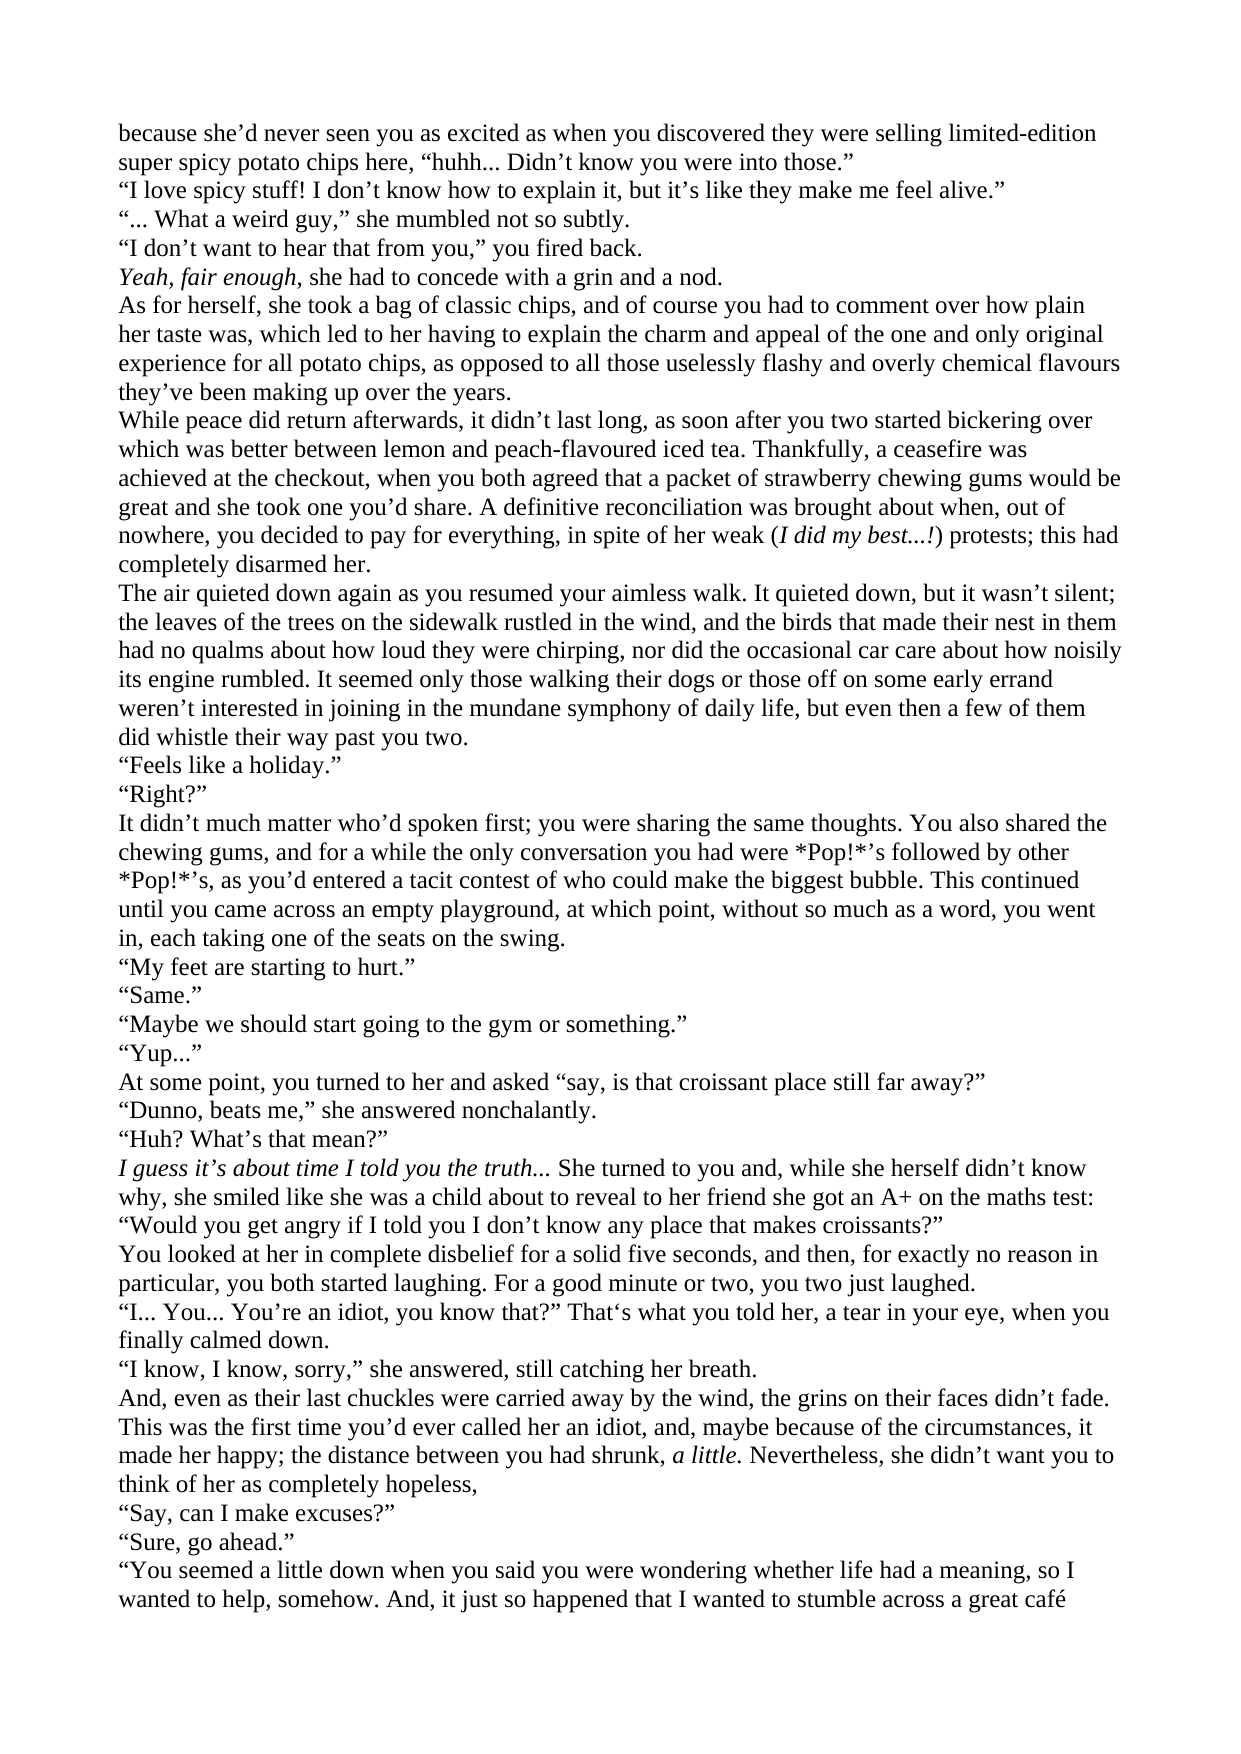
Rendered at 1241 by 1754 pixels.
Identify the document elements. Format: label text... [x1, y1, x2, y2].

text “Maybe we should start going to the gym or something.” [118, 1009, 1122, 1038]
text While peace did return afterwards, it didn’t last long, as soon after you two started bickering over which was better between lemon and peach-flavoured iced tea. Thankfully, a ceasefire was achieved at the checkout, when you both agreed that a packet of strawberry chewing gums would be great and she took one you’d share. A definitive reconciliation was brought about when, out of nowhere, you decided to pay for everything, in spite of her weak (I did my best...!) protests; this had completely disarmed her. [118, 406, 1122, 578]
text “... What a weird guy,” she mumbled not so subtly. [118, 204, 1122, 233]
text “Would you get angry if I told you I don’t know any place that makes croissants?” [118, 1211, 1122, 1239]
text “Yup...” [118, 1038, 1122, 1067]
text At some point, you turned to her and asked “say, is that croissant place still far away?” [118, 1067, 1122, 1096]
text “Say, can I make excuses?” [118, 1498, 1122, 1527]
text As for herself, she took a bag of classic chips, and of course you had to comment over how plain her taste was, which led to her having to explain the charm and appeal of the one and only original experience for all potato chips, as opposed to all those uselessly flashy and overly chemical flavours they’ve been making up over the years. [118, 291, 1122, 406]
text “Huh? What’s that mean?” [118, 1124, 1122, 1153]
text “You seemed a little down when you said you were wondering whether life had a meaning, so I wanted to help, somehow. And, it just so happened that I wanted to stumble across a great café [118, 1556, 1122, 1613]
text “I love spicy stuff! I don’t know how to explain it, but it’s like they make me feel alive.” [118, 176, 1122, 204]
text And, even as their last chuckles were carried away by the wind, the grins on their faces didn’t fade. [118, 1383, 1122, 1412]
text “I... You... You’re an idiot, you know that?” That‘s what you told her, a tear in your eye, when you finally calmed down. [118, 1297, 1122, 1354]
text “I know, I know, sorry,” she answered, still catching her breath. [118, 1354, 1122, 1383]
text You looked at her in complete disbelief for a solid five seconds, and then, for exactly no reason in particular, you both started laughing. For a good minute or two, you two just laughed. [118, 1239, 1122, 1297]
text Yeah, fair enough, she had to concede with a grin and a nod. [118, 262, 1122, 291]
text “My feet are starting to hurt.” [118, 952, 1122, 981]
text “Feels like a holiday.” [118, 751, 1122, 779]
text because she’d never seen you as excited as when you discovered they were selling limited-edition super spicy potato chips here, “huhh... Didn’t know you were into those.” [118, 118, 1122, 176]
text “I don’t want to hear that from you,” you fired back. [118, 233, 1122, 262]
text “Sure, go ahead.” [118, 1527, 1122, 1556]
text The air quieted down again as you resumed your aimless walk. It quieted down, but it wasn’t silent; the leaves of the trees on the sidewalk rustled in the wind, and the birds that made their nest in them had no qualms about how loud they were chirping, nor did the occasional car care about how noisily its engine rumbled. It seemed only those walking their dogs or those off on some early errand weren’t interested in joining in the mundane symphony of daily life, but even then a few of them did whistle their way past you two. [118, 578, 1122, 751]
text “Right?” [118, 779, 1122, 808]
text “Dunno, beats me,” she answered nonchalantly. [118, 1096, 1122, 1124]
text It didn’t much matter who’d spoken first; you were sharing the same thoughts. You also shared the chewing gums, and for a while the only conversation you had were *Pop!*’s followed by other *Pop!*’s, as you’d entered a tacit contest of who could make the biggest bubble. This continued until you came across an empty playground, at which point, without so much as a word, you went in, each taking one of the seats on the swing. [118, 808, 1122, 952]
text This was the first time you’d ever called her an idiot, and, maybe because of the circumstances, it made her happy; the distance between you had shrunk, a little. Nevertheless, she didn’t want you to think of her as completely hopeless, [118, 1412, 1122, 1498]
text “Same.” [118, 981, 1122, 1009]
text I guess it’s about time I told you the truth... She turned to you and, while she herself didn’t know why, she smiled like she was a child about to reveal to her friend she got an A+ on the maths test: [118, 1153, 1122, 1211]
